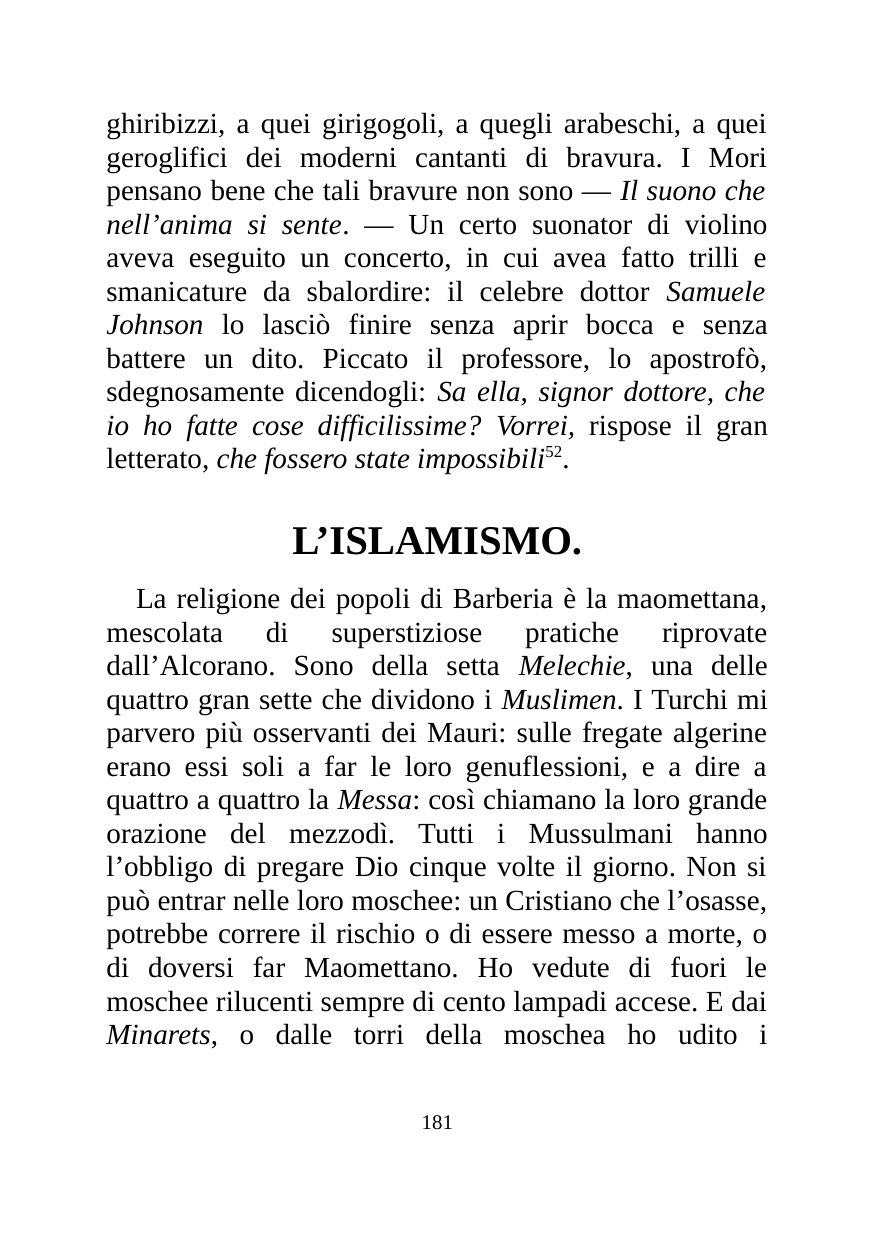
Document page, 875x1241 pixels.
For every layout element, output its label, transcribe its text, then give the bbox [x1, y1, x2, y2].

text La religione dei popoli di Barberia è la maomettana, mescolata di superstiziose pratiche riprovate dall’Alcorano. Sono della setta Melechie, una delle quattro gran sette che dividono i Muslimen. I Turchi mi parvero più osservanti dei Mauri: sulle fregate algerine erano essi soli a far le loro genuflessioni, e a dire a quattro a quattro la Messa: così chiamano la loro grande orazione del mezzodì. Tutti i Mussulmani hanno l’obbligo di pregare Dio cinque volte il giorno. Non si può entrar nelle loro moschee: un Cristiano che l’osasse, potrebbe correre il rischio o di essere messo a morte, o di doversi far Maomettano. Ho vedute di fuori le moschee rilucenti sempre di cento lampadi accese. E dai Minarets, o dalle torri della moschea ho udito i [106, 581, 768, 1051]
subtitle L’Islamismo. [106, 517, 768, 563]
text ghiribizzi, a quei girigogoli, a quegli arabeschi, a quei geroglifici dei moderni cantanti di bravura. I Mori pensano bene che tali bravure non sono — Il suono che nell’anima si sente. — Un certo suonator di violino aveva eseguito un concerto, in cui avea fatto trilli e smanicature da sbalordire: il celebre dottor Samuele Johnson lo lasciò finire senza aprir bocca e senza battere un dito. Piccato il professore, lo apostrofò, sdegnosamente dicendogli: Sa ella, signor dottore, che io ho fatte cose difficilissime? Vorrei, rispose il gran letterato, che fossero state impossibili. [106, 106, 768, 475]
